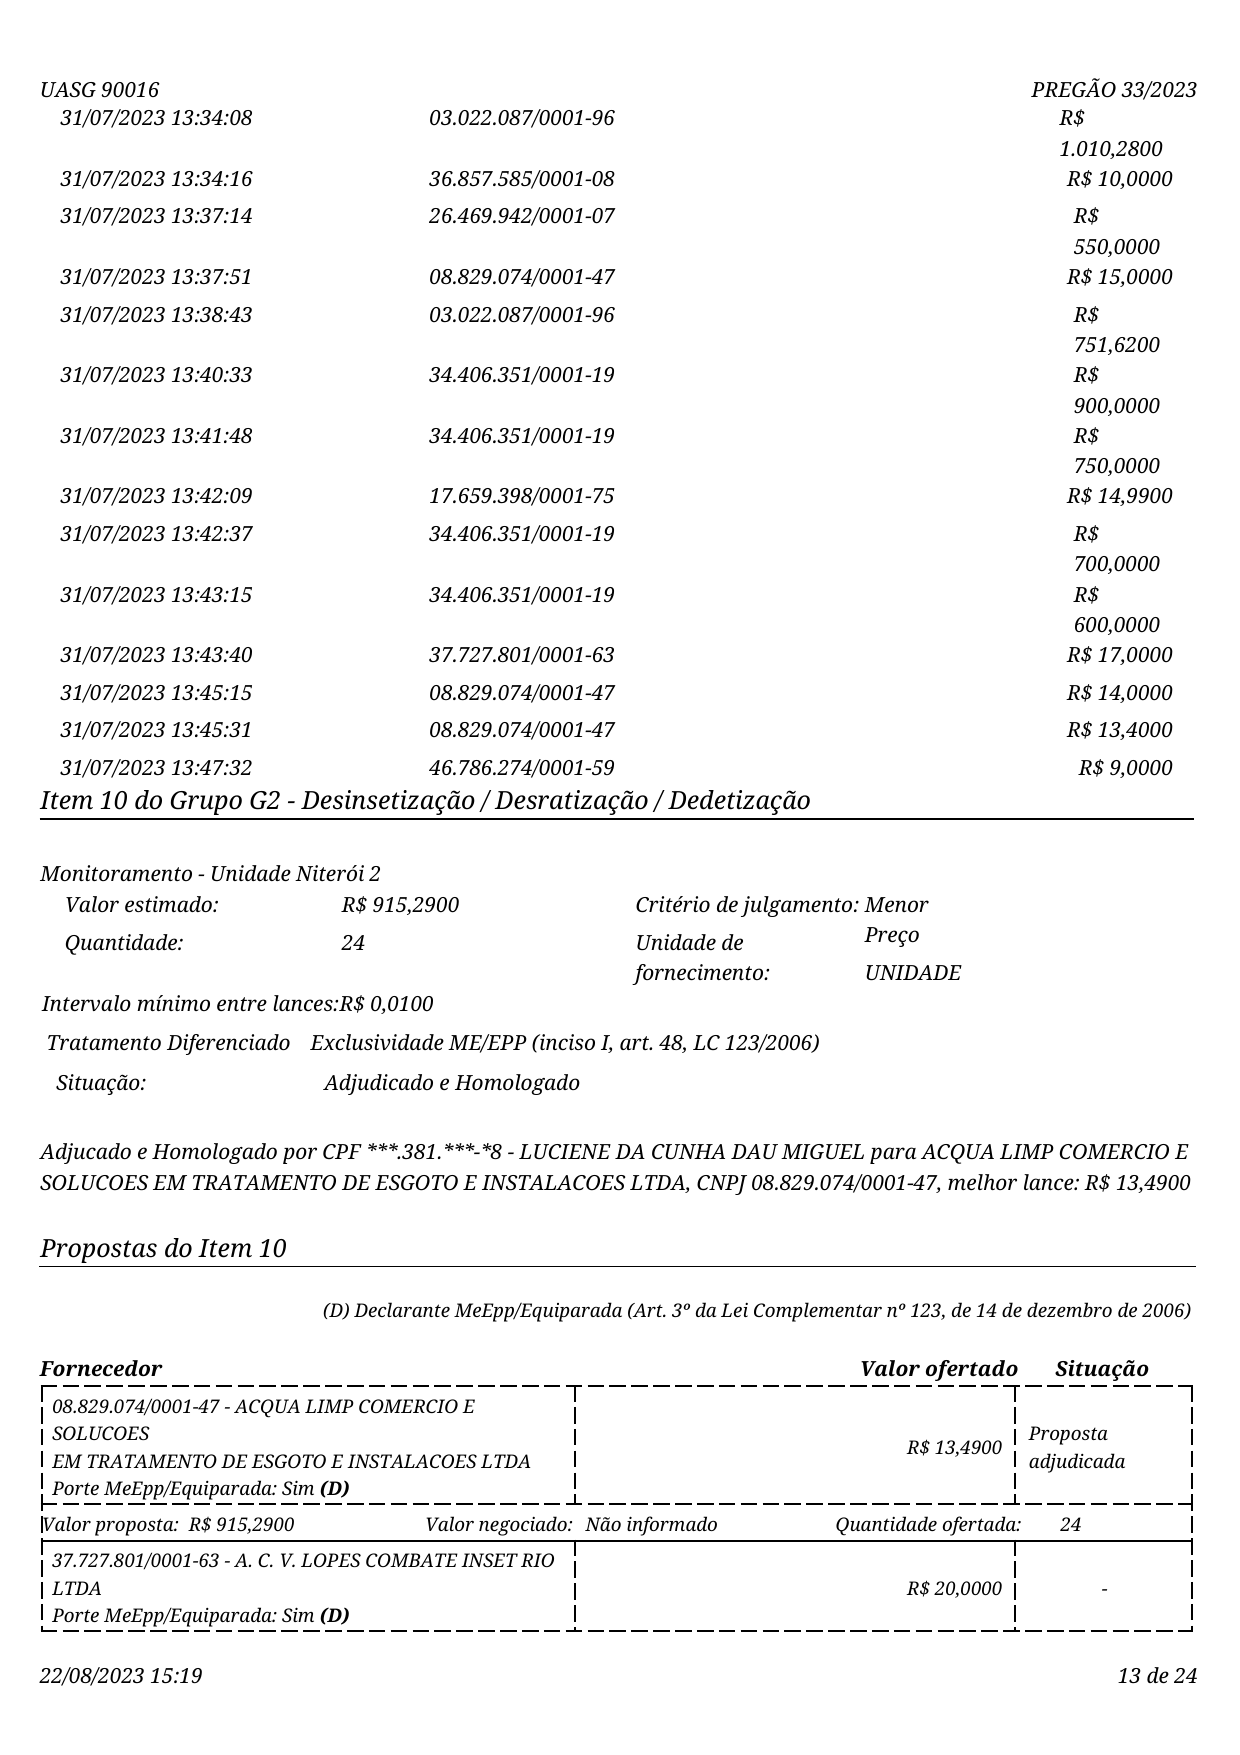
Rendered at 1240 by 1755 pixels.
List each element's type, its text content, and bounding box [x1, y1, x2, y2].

table_cell 31/07/2023 13:47:32 [60, 753, 429, 783]
table_cell R$ 750,0000 [1059, 421, 1175, 482]
table_cell R$ 700,0000 [1059, 519, 1175, 580]
table_cell Não informado [575, 1503, 835, 1539]
table_cell R$ 10,0000 [1059, 164, 1175, 202]
table_cell 26.469.942/0001-07 [429, 202, 1059, 262]
table_header [575, 1385, 835, 1502]
table_cell 36.857.585/0001-08 [429, 164, 1059, 202]
table_cell 34.406.351/0001-19 [429, 360, 1059, 421]
table_header Menor Preço UNIDADE [865, 890, 971, 989]
table_cell 34.406.351/0001-19 [429, 421, 1059, 482]
table_header R$ 915,2900 24 [342, 890, 635, 989]
table_header Valor estimado: Quantidade: [65, 890, 342, 989]
table_cell Quantidade ofertada: 24 [835, 1503, 1192, 1539]
table_cell 31/07/2023 13:40:33 [60, 360, 429, 421]
table_cell 31/07/2023 13:41:48 [60, 421, 429, 482]
text Propostas do Item 10 [40, 1230, 1200, 1264]
table_cell 31/07/2023 13:34:08 [60, 104, 429, 164]
table_cell R$ 1.010,2800 [1059, 104, 1175, 164]
text Fornecedor Valor ofertado Situação [39, 1354, 1200, 1383]
text Situação: Adjudicado e Homologado [39, 1068, 1200, 1097]
table_cell 08.829.074/0001-47 [429, 678, 1059, 715]
table_cell [575, 1542, 835, 1630]
text Item 10 do Grupo G2 - Desinsetização / Desratização / Dedetização [40, 783, 1200, 817]
table_cell 31/07/2023 13:37:51 [60, 262, 429, 300]
table_cell 46.786.274/0001-59 [429, 753, 1059, 783]
table_cell 34.406.351/0001-19 [429, 580, 1059, 640]
table_cell R$ 17,0000 [1059, 640, 1175, 678]
table_cell 31/07/2023 13:45:31 [60, 715, 429, 753]
table_cell 37.727.801/0001-63 [429, 640, 1059, 678]
table_cell R$ 751,6200 [1059, 300, 1175, 360]
table_header 08.829.074/0001-47 - ACQUA LIMP COMERCIO E SOLUCOES EM TRATAMENTO DE ESGOTO E INSTALACOES LTDA Porte MeEpp/Equiparada: Sim (D) [42, 1385, 575, 1502]
table_cell 31/07/2023 13:38:43 [60, 300, 429, 360]
table_cell 31/07/2023 13:37:14 [60, 202, 429, 262]
text Monitoramento - Unidade Niterói 2 [40, 859, 1200, 887]
table_cell 08.829.074/0001-47 [429, 715, 1059, 753]
text SOLUCOES EM TRATAMENTO DE ESGOTO E INSTALACOES LTDA, CNPJ 08.829.074/0001-47, melhor lance: R$ 13,4900 [40, 1168, 1200, 1196]
table_cell 31/07/2023 13:42:09 [60, 482, 429, 519]
table_header Critério de julgamento: Unidade de fornecimento: [635, 890, 864, 989]
table_cell R$ 20,0000 [835, 1542, 1014, 1630]
table_cell 31/07/2023 13:42:37 [60, 519, 429, 580]
table_cell R$ 550,0000 [1059, 202, 1175, 262]
table_cell 31/07/2023 13:43:15 [60, 580, 429, 640]
table_cell 31/07/2023 13:34:16 [60, 164, 429, 202]
table_cell 03.022.087/0001-96 [429, 104, 1059, 164]
table_cell - [1015, 1542, 1192, 1630]
table_cell 37.727.801/0001-63 - A. C. V. LOPES COMBATE INSET RIO LTDA Porte MeEpp/Equiparada: Sim (D) [42, 1542, 575, 1630]
table_cell R$ 13,4000 [1059, 715, 1175, 753]
table_cell 31/07/2023 13:43:40 [60, 640, 429, 678]
table_header R$ 13,4900 [835, 1385, 1014, 1502]
text Tratamento Diferenciado Exclusividade ME/EPP (inciso I, art. 48, LC 123/2006) [39, 1028, 1200, 1057]
table_cell R$ 15,0000 [1059, 262, 1175, 300]
table_cell R$ 9,0000 [1059, 753, 1175, 783]
text Intervalo mínimo entre lances: R$ 0,0100 [39, 989, 1200, 1017]
table_cell R$ 900,0000 [1059, 360, 1175, 421]
table_cell 08.829.074/0001-47 [429, 262, 1059, 300]
table_cell 03.022.087/0001-96 [429, 300, 1059, 360]
text (D) Declarante MeEpp/Equiparada (Art. 3º da Lei Complementar nº 123, de 14 de dezembro de 2006) [39, 1297, 1193, 1323]
table_cell Valor proposta: R$ 915,2900 Valor negociado: [42, 1503, 575, 1539]
table_cell R$ 14,9900 [1059, 482, 1175, 519]
table_cell R$ 14,0000 [1059, 678, 1175, 715]
table_cell 34.406.351/0001-19 [429, 519, 1059, 580]
table_cell R$ 600,0000 [1059, 580, 1175, 640]
table_cell 31/07/2023 13:45:15 [60, 678, 429, 715]
table_header Proposta adjudicada [1015, 1385, 1192, 1502]
text Adjucado e Homologado por CPF ***.381.***-*8 - LUCIENE DA CUNHA DAU MIGUEL para ACQUA LIMP COMERCIO E [40, 1137, 1200, 1165]
table_cell 17.659.398/0001-75 [429, 482, 1059, 519]
